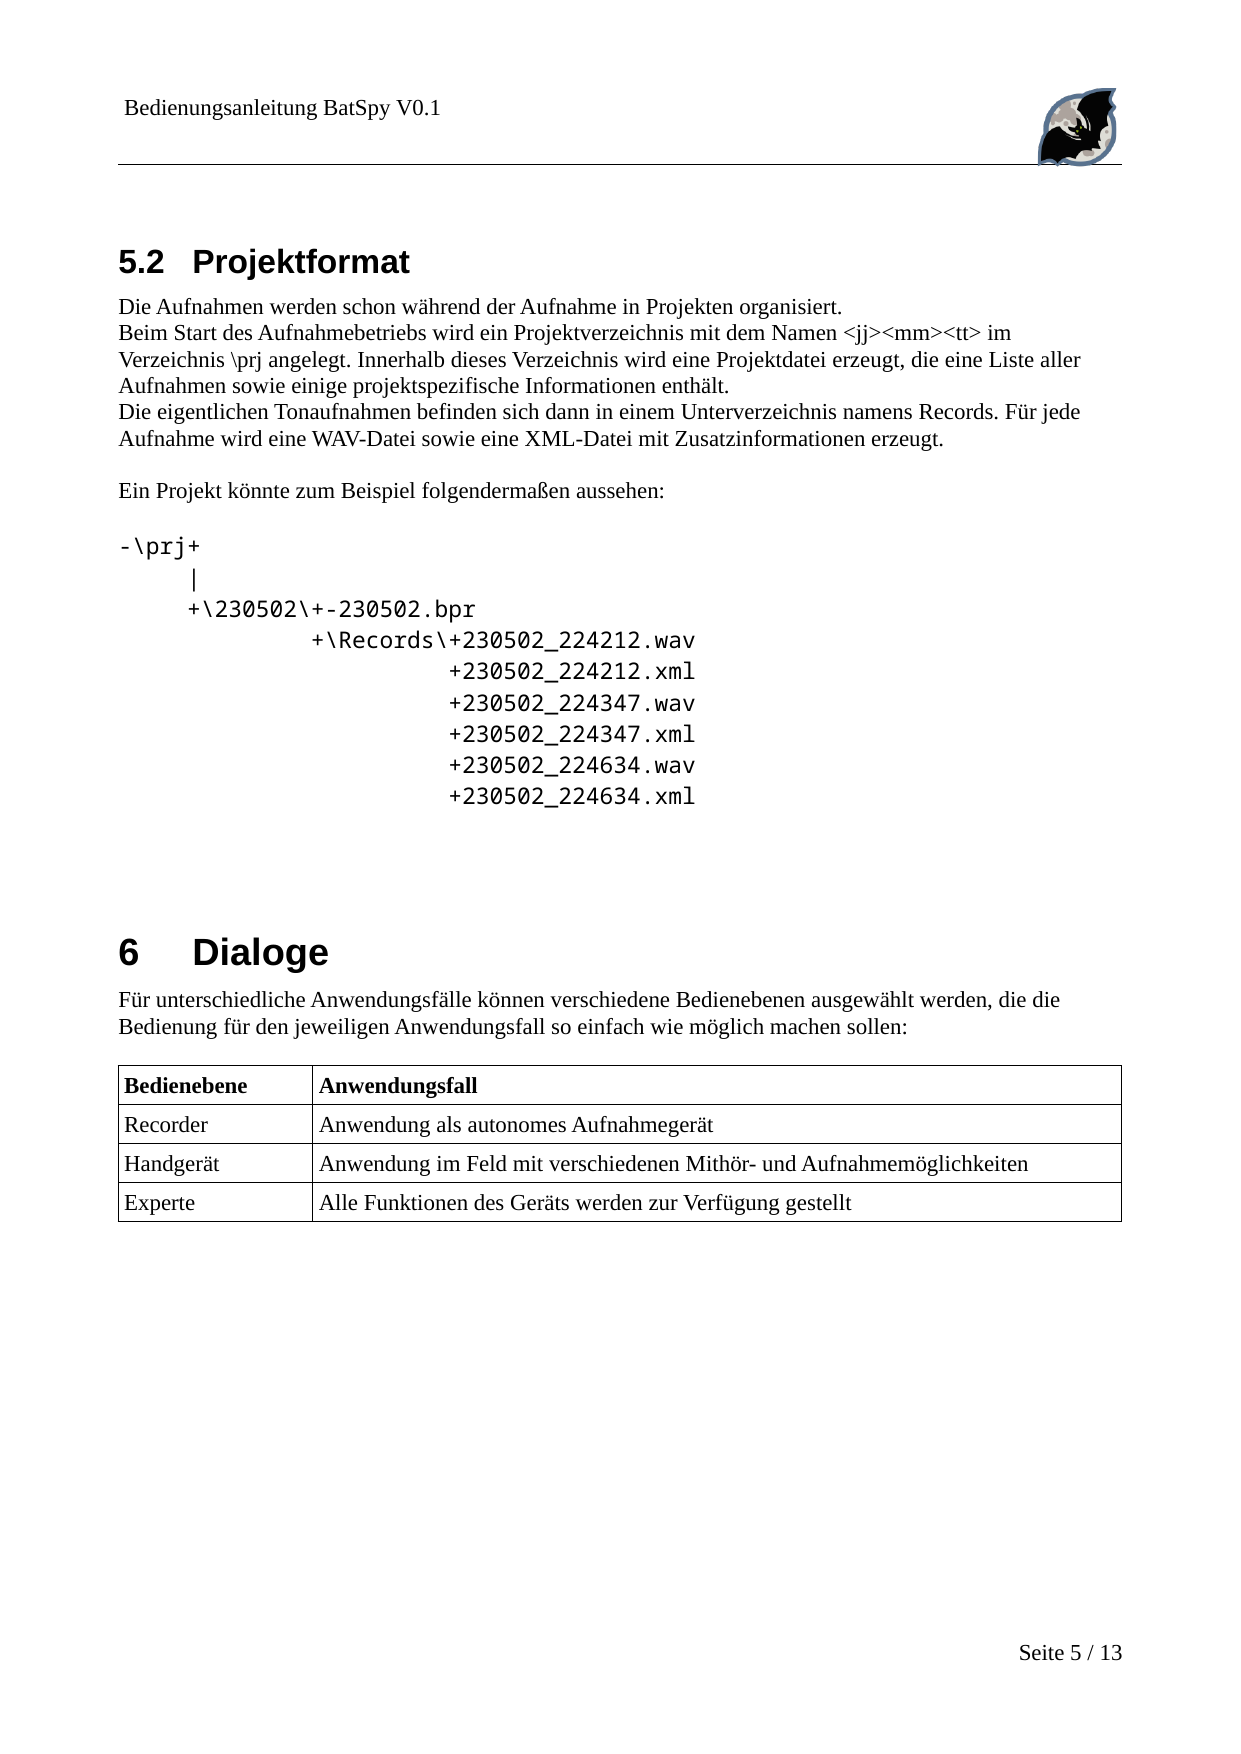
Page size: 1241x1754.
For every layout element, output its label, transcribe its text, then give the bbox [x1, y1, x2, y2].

text Beim Start des Aufnahmebetriebs wird ein Projektverzeichnis mit dem Namen <jj><mm><tt> im Verzeichnis \prj angelegt. Innerhalb dieses Verzeichnis wird eine Projektdatei erzeugt, die eine Liste aller Aufnahmen sowie einige projektspezifische Informationen enthält. [118, 319, 1122, 398]
subtitle Projektformat [118, 242, 1122, 281]
text +230502_224634.wav [118, 749, 1122, 780]
table_header Anwendungsfall [313, 1066, 1121, 1104]
picture [1037, 88, 1117, 167]
table_cell Recorder [119, 1105, 312, 1143]
text +230502_224347.wav [118, 686, 1122, 718]
text Ein Projekt könnte zum Beispiel folgendermaßen aussehen: [118, 477, 1122, 504]
table_header Bedienebene [119, 1066, 312, 1104]
table_cell Handgerät [119, 1144, 312, 1182]
text +230502_224347.xml [118, 718, 1122, 749]
table_cell Experte [119, 1183, 312, 1221]
text +\230502\+-230502.bpr [118, 593, 1122, 624]
text Die Aufnahmen werden schon während der Aufnahme in Projekten organisiert. [118, 293, 1122, 319]
text +\Records\+230502_224212.wav [118, 624, 1122, 655]
text -\prj+ [118, 530, 1122, 561]
subtitle Dialoge [118, 930, 1122, 974]
table_cell Alle Funktionen des Geräts werden zur Verfügung gestellt [313, 1183, 1121, 1221]
text Für unterschiedliche Anwendungsfälle können verschiedene Bedienebenen ausgewählt werden, die die Bedienung für den jeweiligen Anwendungsfall so einfach wie möglich machen sollen: [118, 986, 1122, 1039]
text Die eigentlichen Tonaufnahmen befinden sich dann in einem Unterverzeichnis namens Records. Für jede Aufnahme wird eine WAV-Datei sowie eine XML-Datei mit Zusatzinformationen erzeugt. [118, 398, 1122, 451]
table_cell Anwendung im Feld mit verschiedenen Mithör- und Aufnahmemöglichkeiten [313, 1144, 1121, 1182]
text | [118, 561, 1122, 593]
table_cell Anwendung als autonomes Aufnahmegerät [313, 1105, 1121, 1143]
text +230502_224212.xml [118, 655, 1122, 686]
text +230502_224634.xml [118, 780, 1122, 811]
